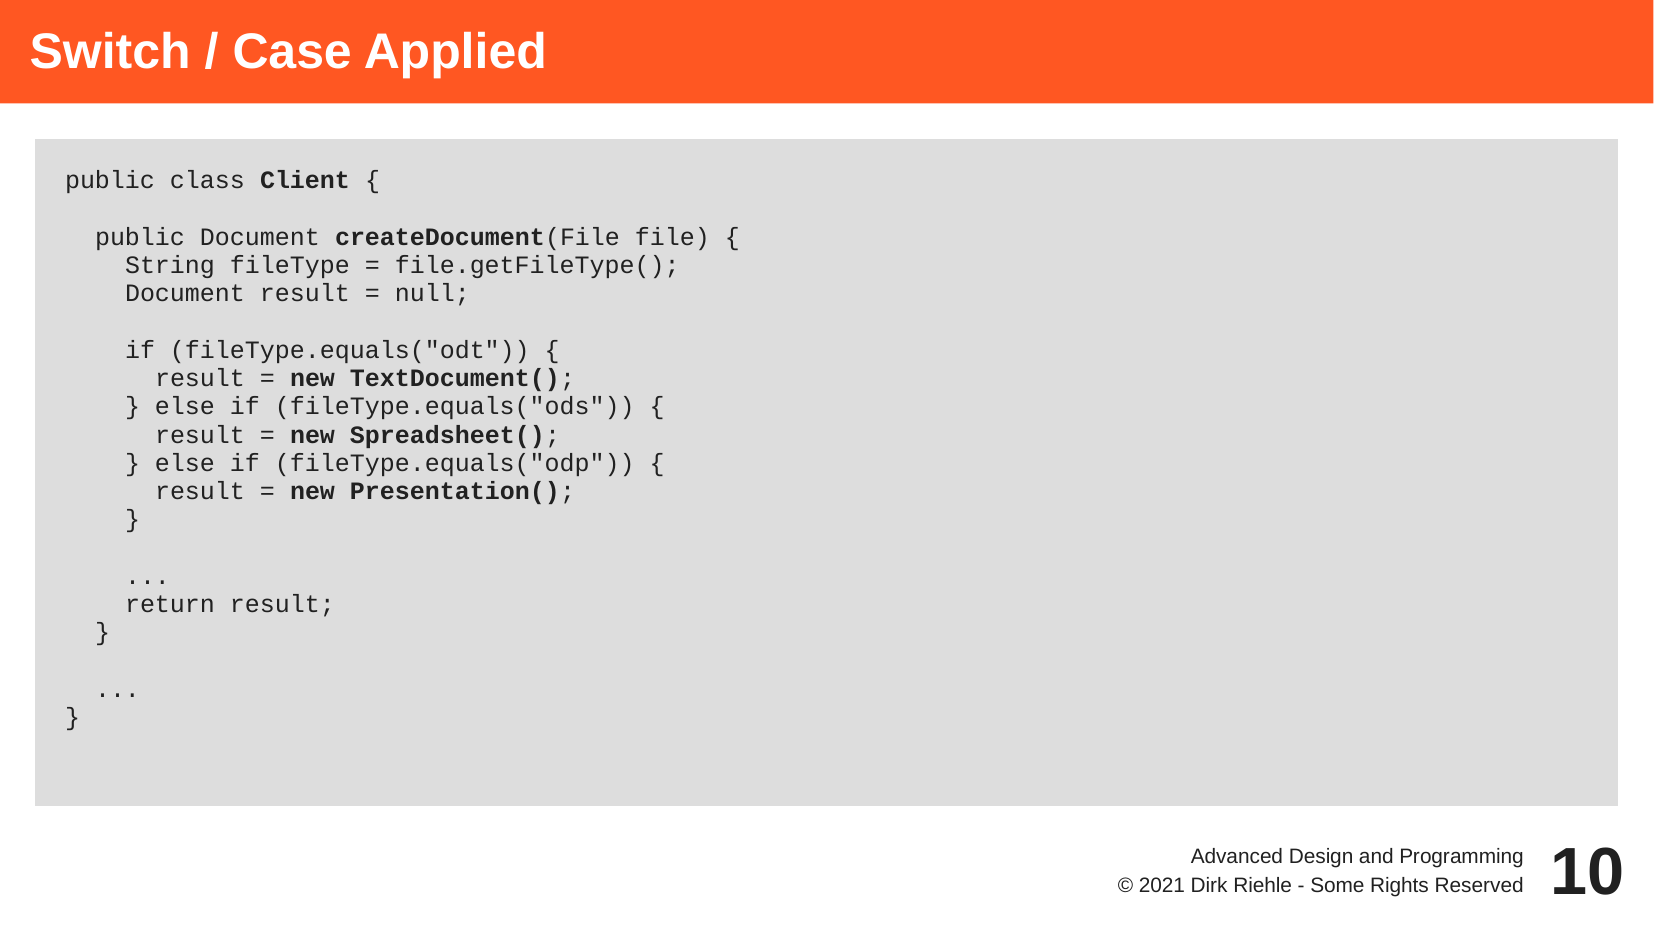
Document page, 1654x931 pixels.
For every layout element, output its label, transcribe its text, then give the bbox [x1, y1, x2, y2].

list public class Client { public Document createDocument(File file) { String fileType = file.getFileType(); Document result = null; if (fileType.equals("odt")) { result = new TextDocument(); } else if (fileType.equals("ods")) { result = new Spreadsheet(); } else if (fileType.equals("odp")) { result = new Presentation(); } ... return result; } ... } [29, 132, 1625, 813]
title Switch / Case Applied [0, 0, 1654, 104]
